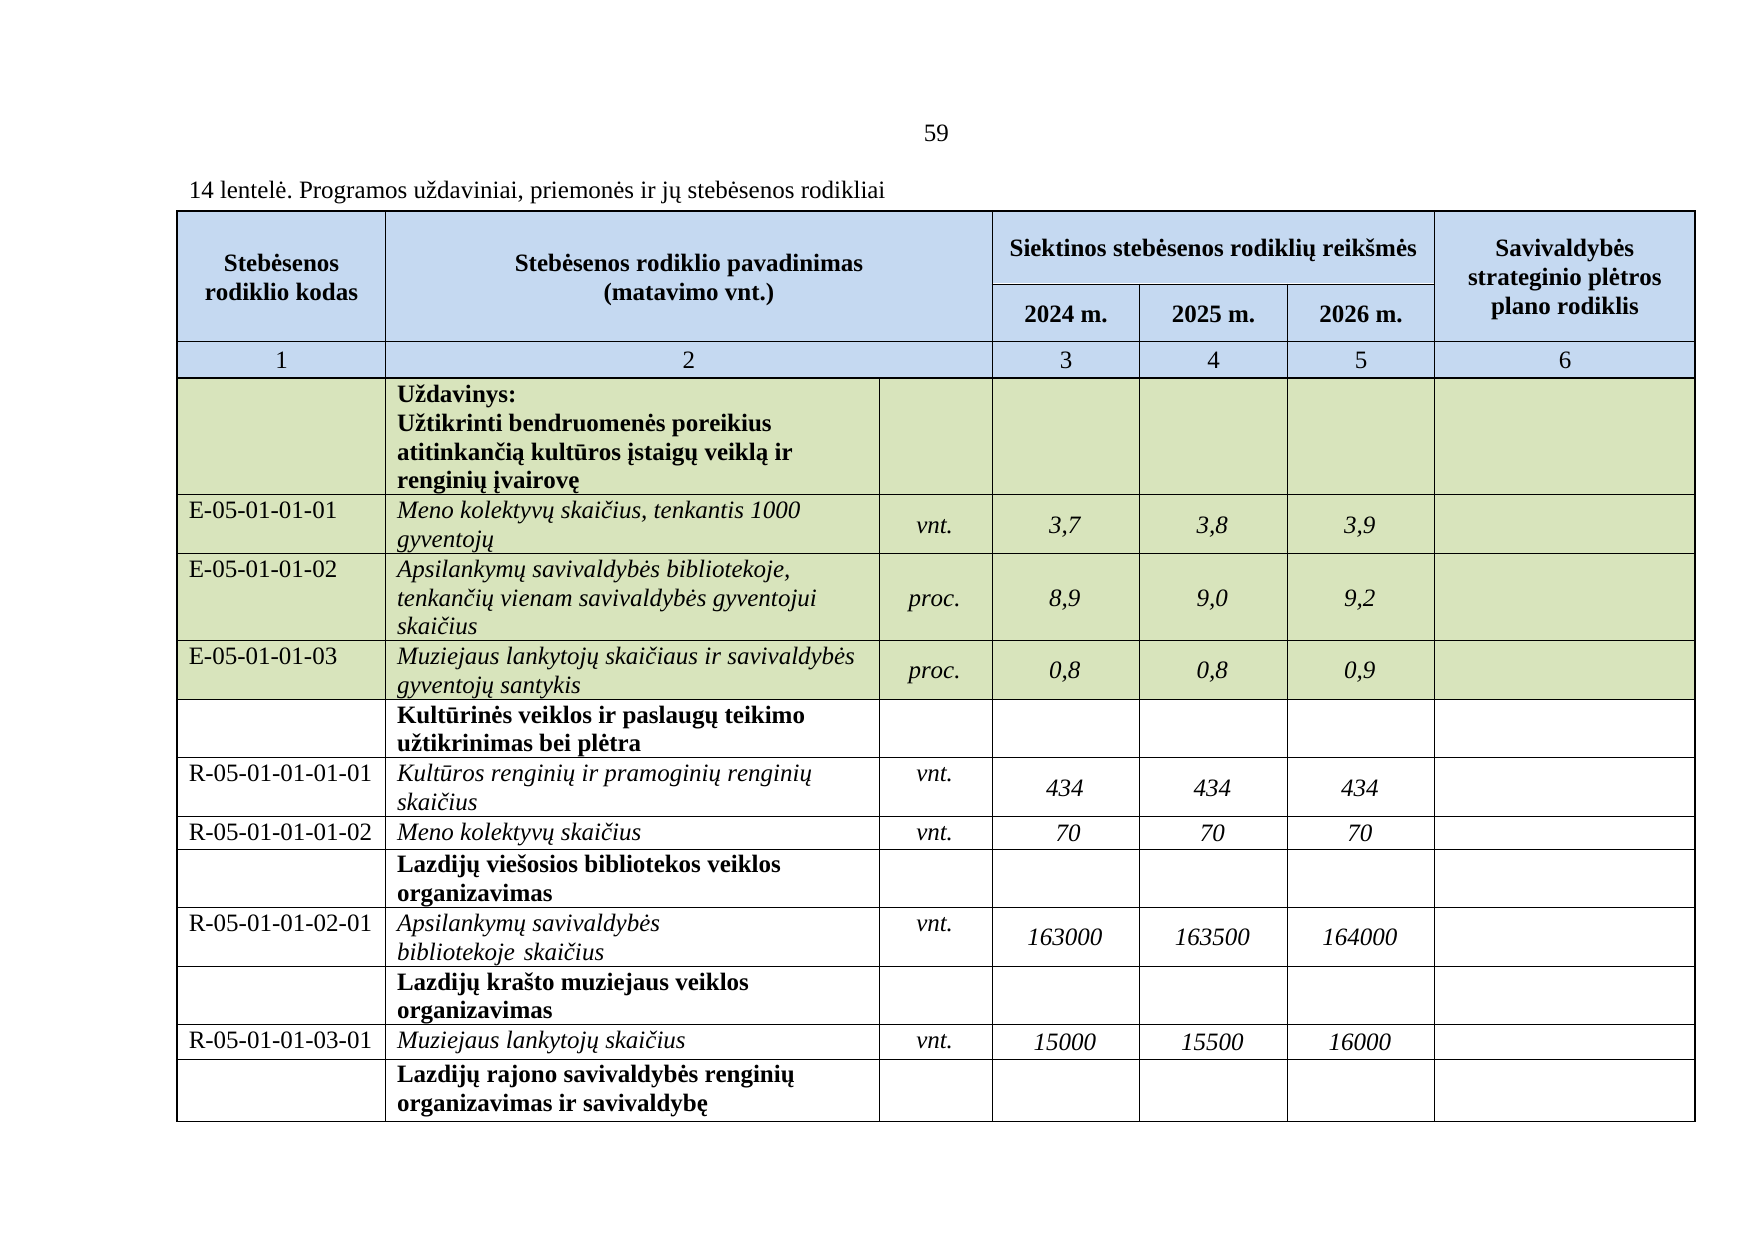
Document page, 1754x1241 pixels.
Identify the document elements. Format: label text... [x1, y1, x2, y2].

table_cell 0,9 [1288, 641, 1434, 699]
table_cell [1435, 379, 1694, 494]
table_cell [1435, 817, 1694, 848]
table_cell 16000 [1288, 1025, 1434, 1058]
table_cell 2025 m. [1140, 285, 1287, 341]
table_cell vnt. [880, 817, 992, 848]
table_cell [1140, 967, 1287, 1024]
table_cell 2026 m. [1288, 285, 1434, 341]
table_cell [1288, 379, 1434, 494]
table_cell R-05-01-01-03-01 [178, 1025, 385, 1058]
table_cell [880, 700, 992, 757]
table_cell vnt. [880, 495, 992, 553]
table_cell [178, 1060, 385, 1121]
table_cell 3 [993, 342, 1139, 377]
table_cell Muziejaus lankytojų skaičiaus ir savivaldybės gyventojų santykis [386, 641, 879, 699]
table_cell 2 [386, 342, 992, 377]
table_cell E-05-01-01-03 [178, 641, 385, 699]
table_cell [880, 967, 992, 1024]
table_cell [880, 1060, 992, 1121]
table_cell [1288, 967, 1434, 1024]
table_cell [1140, 700, 1287, 757]
table_cell [178, 967, 385, 1024]
table_cell 0,8 [993, 641, 1139, 699]
table_cell 8,9 [993, 554, 1139, 640]
table_cell [1435, 908, 1694, 966]
table_cell [1288, 850, 1434, 907]
table_cell 163000 [993, 908, 1139, 966]
table_cell proc. [880, 554, 992, 640]
table_cell Lazdijų krašto muziejaus veiklos organizavimas [386, 967, 879, 1024]
table_cell 70 [1140, 817, 1287, 848]
table_cell [993, 850, 1139, 907]
table_cell [1435, 1060, 1694, 1121]
table_cell Muziejaus lankytojų skaičius [386, 1025, 879, 1058]
table_cell Lazdijų rajono savivaldybės renginių organizavimas ir savivaldybę [386, 1060, 879, 1121]
table_cell vnt. [880, 1025, 992, 1058]
table_cell Meno kolektyvų skaičius [386, 817, 879, 848]
table_cell [1435, 641, 1694, 699]
table_cell 2024 m. [993, 285, 1139, 341]
table_cell Stebėsenos rodiklio kodas [178, 212, 385, 341]
table_cell [880, 379, 992, 494]
table_cell 9,0 [1140, 554, 1287, 640]
table_cell Uždavinys: Užtikrinti bendruomenės poreikius atitinkančią kultūros įstaigų veiklą ir renginių įvairovę [386, 379, 879, 494]
table_cell [993, 379, 1139, 494]
table_cell [993, 700, 1139, 757]
table_cell 70 [993, 817, 1139, 848]
table_cell R-05-01-01-01-01 [178, 758, 385, 816]
table_cell Kultūrinės veiklos ir paslaugų teikimo užtikrinimas bei plėtra [386, 700, 879, 757]
table_cell Savivaldybės strateginio plėtros plano rodiklis [1435, 212, 1694, 341]
table_cell R-05-01-01-01-02 [178, 817, 385, 848]
table_cell proc. [880, 641, 992, 699]
table_cell 3,7 [993, 495, 1139, 553]
table_cell 15000 [993, 1025, 1139, 1058]
table_cell [1288, 700, 1434, 757]
table_cell [178, 700, 385, 757]
table_cell [1435, 1025, 1694, 1058]
table_cell 164000 [1288, 908, 1434, 966]
table_cell [1288, 1060, 1434, 1121]
table_cell Meno kolektyvų skaičius, tenkantis 1000 gyventojų [386, 495, 879, 553]
table_cell 1 [178, 342, 385, 377]
table_cell 3,9 [1288, 495, 1434, 553]
table_cell 434 [1140, 758, 1287, 816]
table_cell E-05-01-01-02 [178, 554, 385, 640]
table_cell [1435, 700, 1694, 757]
table_cell [1140, 850, 1287, 907]
table_cell [880, 850, 992, 907]
table_cell [1435, 967, 1694, 1024]
table_header 14 lentelė. Programos uždaviniai, priemonės ir jų stebėsenos rodikliai [177, 176, 1695, 210]
table_cell 163500 [1140, 908, 1287, 966]
table_cell 9,2 [1288, 554, 1434, 640]
table_cell [1435, 495, 1694, 553]
table_cell [178, 379, 385, 494]
table_cell [993, 967, 1139, 1024]
table_cell Lazdijų viešosios bibliotekos veiklos organizavimas [386, 850, 879, 907]
table_cell 0,8 [1140, 641, 1287, 699]
table_cell 15500 [1140, 1025, 1287, 1058]
table_cell 434 [993, 758, 1139, 816]
table_cell 3,8 [1140, 495, 1287, 553]
table_cell [1140, 379, 1287, 494]
table_cell Apsilankymų savivaldybės bibliotekoje skaičius [386, 908, 879, 966]
table_cell [1435, 758, 1694, 816]
table_cell 6 [1435, 342, 1694, 377]
table_cell [1435, 850, 1694, 907]
table_cell [1140, 1060, 1287, 1121]
table_cell vnt. [880, 908, 992, 966]
table_cell [1435, 554, 1694, 640]
table_cell vnt. [880, 758, 992, 816]
table_cell Siektinos stebėsenos rodiklių reikšmės [993, 212, 1434, 283]
table_cell E-05-01-01-01 [178, 495, 385, 553]
table_cell 5 [1288, 342, 1434, 377]
table_cell 4 [1140, 342, 1287, 377]
table_cell Stebėsenos rodiklio pavadinimas (matavimo vnt.) [386, 212, 992, 341]
table_cell Apsilankymų savivaldybės bibliotekoje, tenkančių vienam savivaldybės gyventojui skaičius [386, 554, 879, 640]
table_cell [993, 1060, 1139, 1121]
table_cell 70 [1288, 817, 1434, 848]
table_cell Kultūros renginių ir pramoginių renginių skaičius [386, 758, 879, 816]
table_cell 434 [1288, 758, 1434, 816]
table_cell [178, 850, 385, 907]
table_cell R-05-01-01-02-01 [178, 908, 385, 966]
